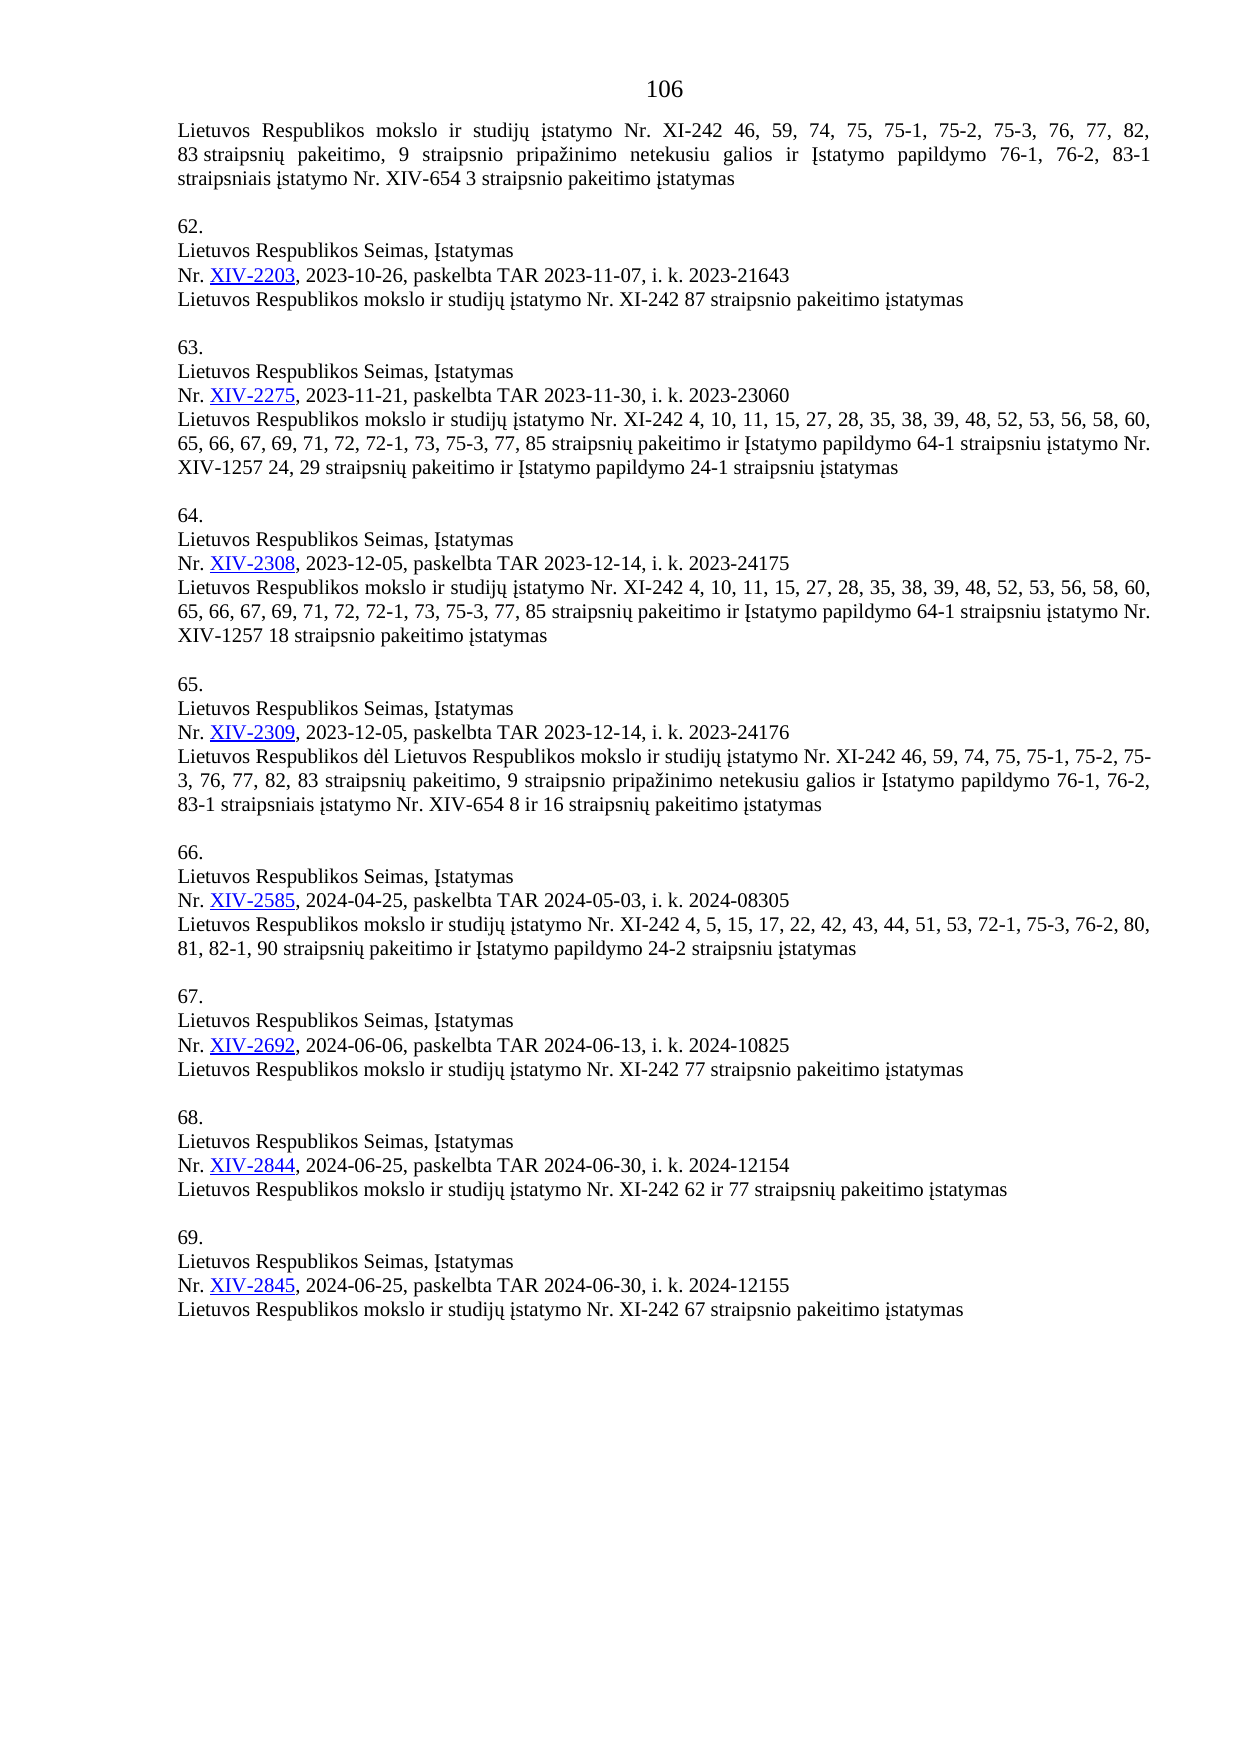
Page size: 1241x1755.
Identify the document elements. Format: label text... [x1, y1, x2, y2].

text Nr. XIV-2692, 2024-06-06, paskelbta TAR 2024-06-13, i. k. 2024-10825 [177, 1032, 1152, 1057]
text 66. [177, 840, 1152, 864]
text Lietuvos Respublikos Seimas, Įstatymas [177, 1249, 1152, 1273]
text Lietuvos Respublikos Seimas, Įstatymas [177, 1129, 1152, 1153]
text 67. [177, 984, 1152, 1008]
text Lietuvos Respublikos mokslo ir studijų įstatymo Nr. XI-242 46, 59, 74, 75, 75-1, 75-2, 75-3, 76, 77, 82, 83 straipsnių pakeitimo, 9 straipsnio pripažinimo netekusiu galios ir Įstatymo papildymo 76-1, 76-2, 83-1 straipsniais įstatymo Nr. XIV-654 3 straipsnio pakeitimo įstatymas [177, 118, 1152, 190]
text Nr. XIV-2275, 2023-11-21, paskelbta TAR 2023-11-30, i. k. 2023-23060 [177, 383, 1152, 407]
text 64. [177, 503, 1152, 527]
text Nr. XIV-2585, 2024-04-25, paskelbta TAR 2024-05-03, i. k. 2024-08305 [177, 888, 1152, 912]
text Nr. XIV-2203, 2023-10-26, paskelbta TAR 2023-11-07, i. k. 2023-21643 [177, 262, 1152, 287]
text Lietuvos Respublikos mokslo ir studijų įstatymo Nr. XI-242 77 straipsnio pakeitimo įstatymas [177, 1057, 1152, 1081]
text Lietuvos Respublikos mokslo ir studijų įstatymo Nr. XI-242 62 ir 77 straipsnių pakeitimo įstatymas [177, 1177, 1152, 1201]
text Lietuvos Respublikos Seimas, Įstatymas [177, 527, 1152, 551]
text Lietuvos Respublikos Seimas, Įstatymas [177, 238, 1152, 262]
text Lietuvos Respublikos Seimas, Įstatymas [177, 1008, 1152, 1032]
text 69. [177, 1225, 1152, 1249]
text Lietuvos Respublikos mokslo ir studijų įstatymo Nr. XI-242 4, 5, 15, 17, 22, 42, 43, 44, 51, 53, 72-1, 75-3, 76-2, 80, 81, 82-1, 90 straipsnių pakeitimo ir Įstatymo papildymo 24-2 straipsniu įstatymas [177, 912, 1152, 960]
text 65. [177, 672, 1152, 696]
text 63. [177, 335, 1152, 359]
text Lietuvos Respublikos Seimas, Įstatymas [177, 696, 1152, 720]
text Lietuvos Respublikos Seimas, Įstatymas [177, 864, 1152, 888]
text Lietuvos Respublikos mokslo ir studijų įstatymo Nr. XI-242 67 straipsnio pakeitimo įstatymas [177, 1297, 1152, 1321]
text Nr. XIV-2308, 2023-12-05, paskelbta TAR 2023-12-14, i. k. 2023-24175 [177, 551, 1152, 575]
text Lietuvos Respublikos mokslo ir studijų įstatymo Nr. XI-242 4, 10, 11, 15, 27, 28, 35, 38, 39, 48, 52, 53, 56, 58, 60, 65, 66, 67, 69, 71, 72, 72-1, 73, 75-3, 77, 85 straipsnių pakeitimo ir Įstatymo papildymo 64-1 straipsniu įstatymo Nr. XIV-1257 18 straipsnio pakeitimo įstatymas [177, 575, 1152, 647]
text Lietuvos Respublikos mokslo ir studijų įstatymo Nr. XI-242 4, 10, 11, 15, 27, 28, 35, 38, 39, 48, 52, 53, 56, 58, 60, 65, 66, 67, 69, 71, 72, 72-1, 73, 75-3, 77, 85 straipsnių pakeitimo ir Įstatymo papildymo 64-1 straipsniu įstatymo Nr. XIV-1257 24, 29 straipsnių pakeitimo ir Įstatymo papildymo 24-1 straipsniu įstatymas [177, 407, 1152, 479]
text 68. [177, 1105, 1152, 1129]
text 62. [177, 214, 1152, 238]
text Nr. XIV-2844, 2024-06-25, paskelbta TAR 2024-06-30, i. k. 2024-12154 [177, 1153, 1152, 1177]
text Nr. XIV-2309, 2023-12-05, paskelbta TAR 2023-12-14, i. k. 2023-24176 [177, 720, 1152, 744]
text Lietuvos Respublikos mokslo ir studijų įstatymo Nr. XI-242 87 straipsnio pakeitimo įstatymas [177, 287, 1152, 311]
text Lietuvos Respublikos dėl Lietuvos Respublikos mokslo ir studijų įstatymo Nr. XI-242 46, 59, 74, 75, 75-1, 75-2, 75-3, 76, 77, 82, 83 straipsnių pakeitimo, 9 straipsnio pripažinimo netekusiu galios ir Įstatymo papildymo 76-1, 76-2, 83-1 straipsniais įstatymo Nr. XIV-654 8 ir 16 straipsnių pakeitimo įstatymas [177, 744, 1152, 816]
text Nr. XIV-2845, 2024-06-25, paskelbta TAR 2024-06-30, i. k. 2024-12155 [177, 1273, 1152, 1297]
text Lietuvos Respublikos Seimas, Įstatymas [177, 359, 1152, 383]
